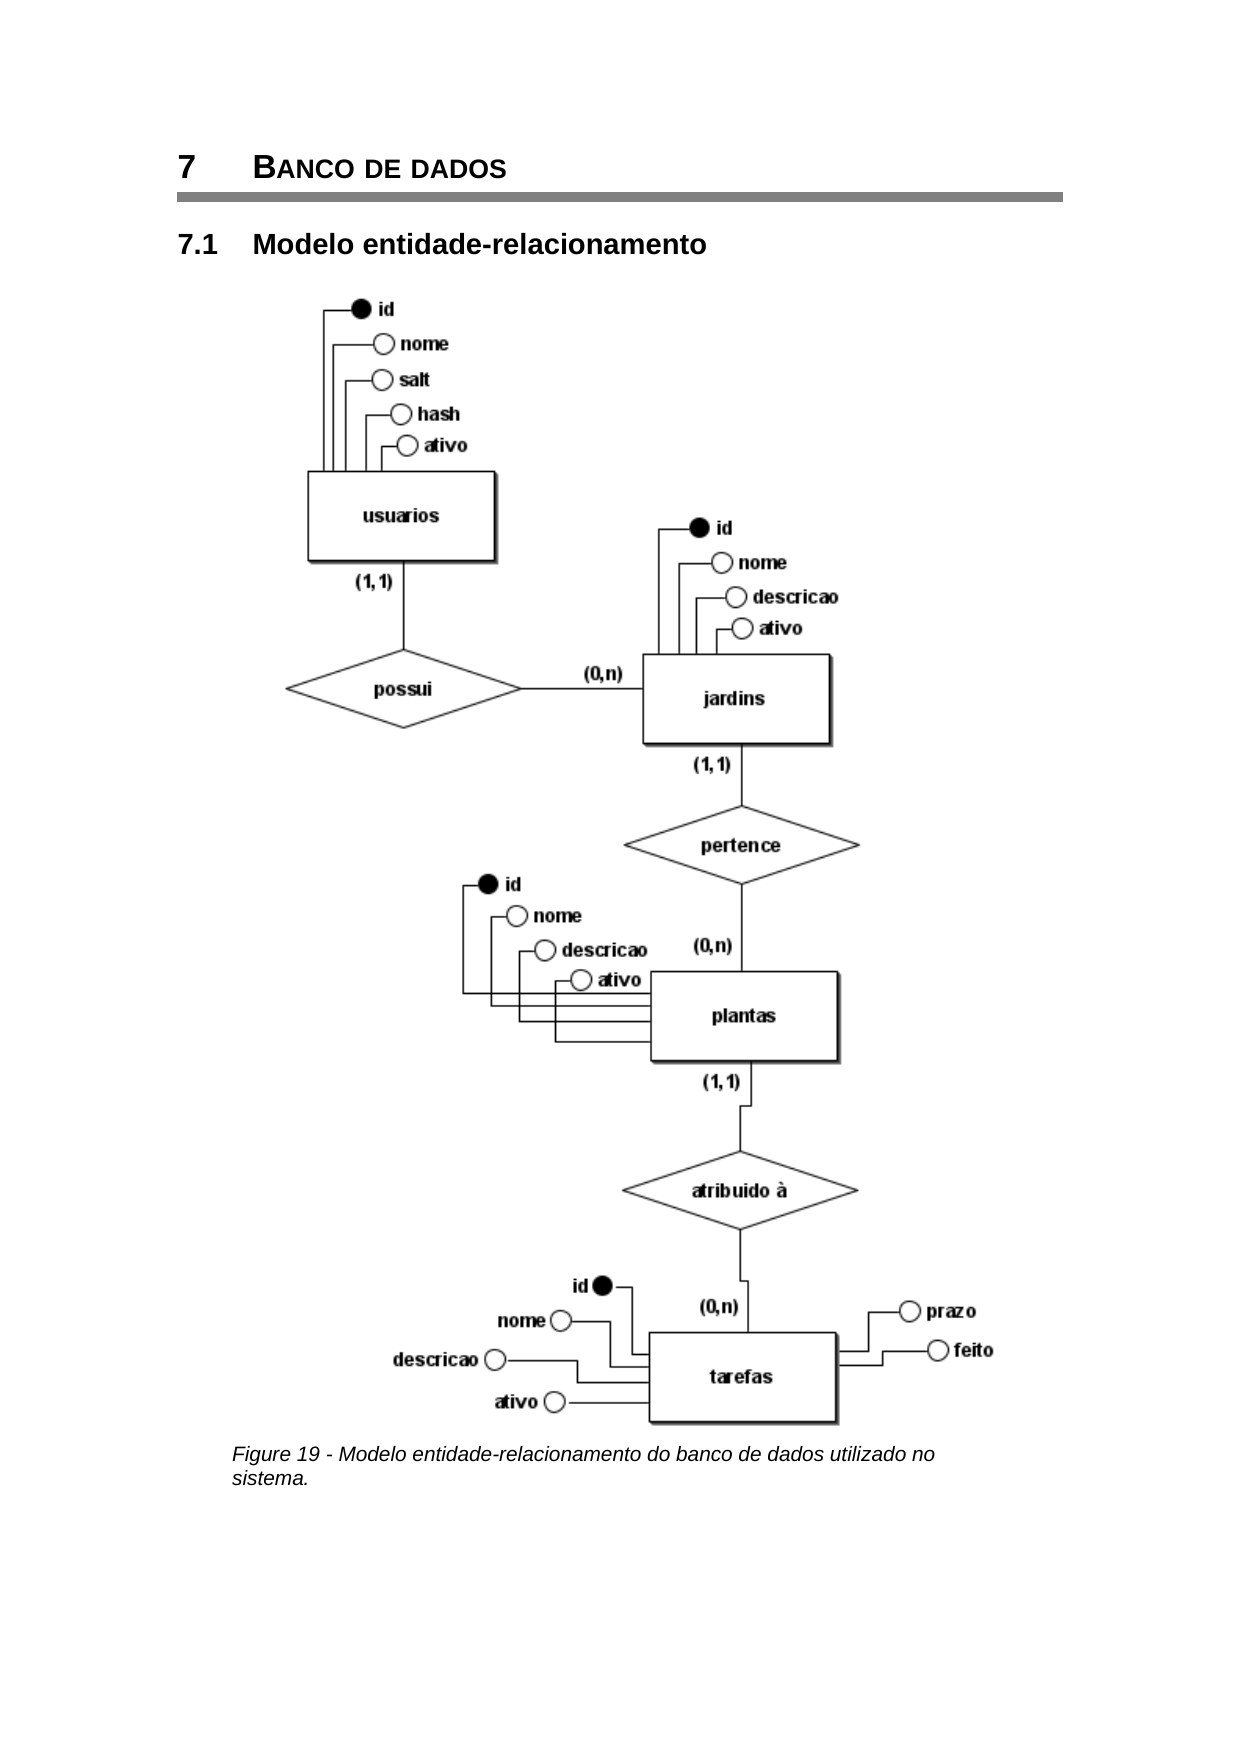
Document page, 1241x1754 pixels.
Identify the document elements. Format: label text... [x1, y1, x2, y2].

subtitle Banco de dados [177, 148, 1063, 192]
text Figure 19 - Modelo entidade-relacionamento do banco de dados utilizado no sistema. [232, 1429, 1008, 1489]
subtitle Modelo entidade-relacionamento [177, 227, 1063, 260]
picture [231, 285, 1009, 1429]
